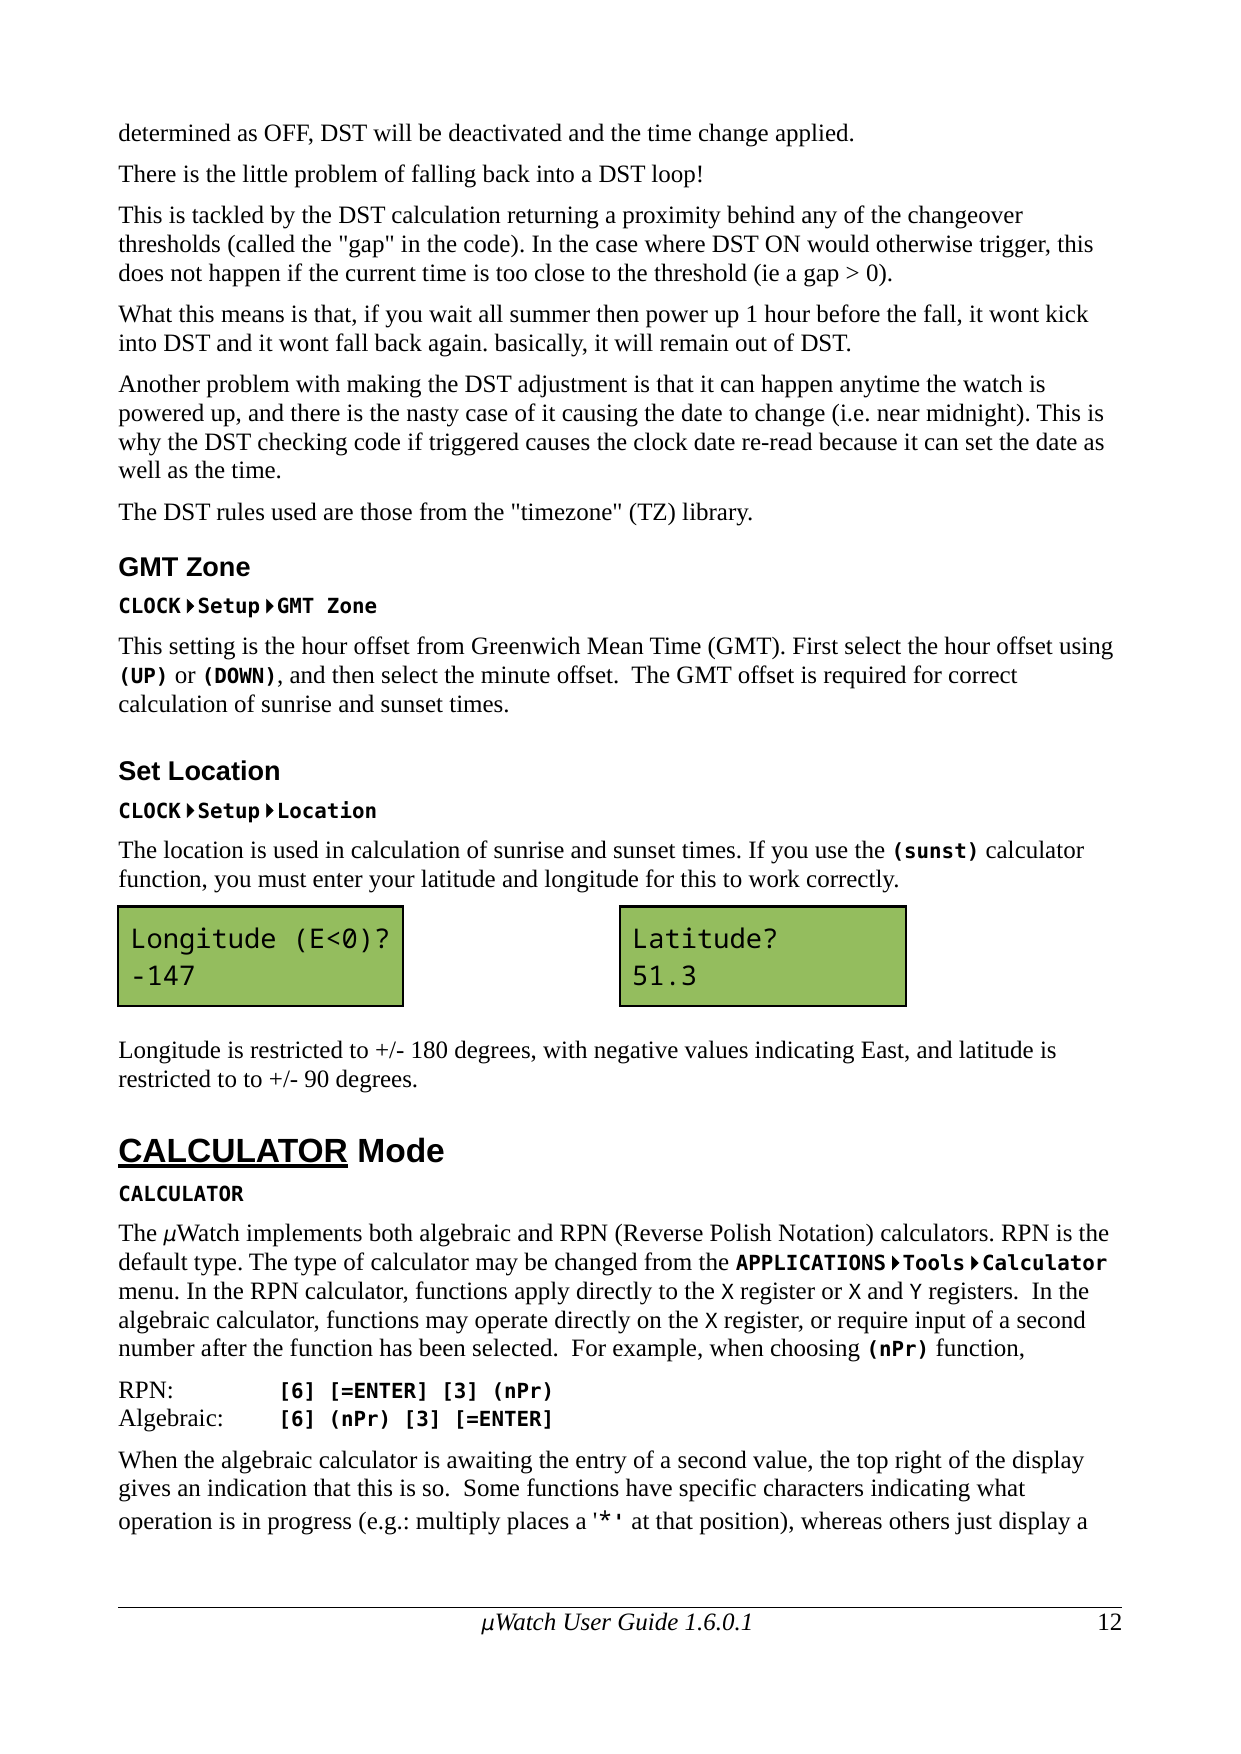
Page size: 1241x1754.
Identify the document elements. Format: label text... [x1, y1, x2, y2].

text When the algebraic calculator is awaiting the entry of a second value, the top right of the display gives an indication that this is so. Some functions have specific characters indicating what operation is in progress (e.g.: multiply places a '*' at that position), whereas others just display a [118, 1445, 1122, 1536]
text CLOCKSetupLocation [118, 799, 1122, 823]
text Another problem with making the DST adjustment is that it can happen anytime the watch is powered up, and there is the nasty case of it causing the date to change (i.e. near midnight). This is why the DST checking code if triggered causes the clock date re-read because it can set the date as well as the time. [118, 369, 1122, 484]
table_header Longitude (E<0)? -147 [119, 908, 402, 1005]
subtitle Set Location [118, 755, 1122, 786]
text The μWatch implements both algebraic and RPN (Reverse Polish Notation) calculators. RPN is the default type. The type of calculator may be changed from the APPLICATIONSToolsCalculator menu. In the RPN calculator, functions apply directly to the X register or X and Y registers. In the algebraic calculator, functions may operate directly on the X register, or require input of a second number after the function has been selected. For example, when choosing (nPr) function, [118, 1218, 1122, 1362]
subtitle CALCULATOR Mode [118, 1131, 1122, 1169]
text RPN: [6] [=ENTER] [3] (nPr) Algebraic: [6] (nPr) [3] [=ENTER] [118, 1375, 1122, 1432]
text determined as OFF, DST will be deactivated and the time change applied. [118, 118, 1122, 147]
text There is the little problem of falling back into a DST loop! [118, 159, 1122, 188]
subtitle GMT Zone [118, 551, 1122, 582]
text The DST rules used are those from the "timezone" (TZ) library. [118, 497, 1122, 526]
text CLOCKSetupGMT Zone [118, 594, 1122, 619]
text What this means is that, if you wait all summer then power up 1 hour before the fall, it wont kick into DST and it wont fall back again. basically, it will remain out of DST. [118, 299, 1122, 357]
text This setting is the hour offset from Greenwich Mean Time (GMT). First select the hour offset using (UP) or (DOWN), and then select the minute offset. The GMT offset is required for correct calculation of sunrise and sunset times. [118, 631, 1122, 717]
text CALCULATOR [118, 1182, 1122, 1206]
text Longitude is restricted to +/- 180 degrees, with negative values indicating East, and latitude is restricted to to +/- 90 degrees. [118, 1036, 1122, 1093]
text This is tackled by the DST calculation returning a proximity behind any of the changeover thresholds (called the "gap" in the code). In the case where DST ON would otherwise trigger, this does not happen if the current time is too close to the threshold (ie a gap > 0). [118, 201, 1122, 287]
table_header Latitude? 51.3 [621, 908, 905, 1005]
text The location is used in calculation of sunrise and sunset times. If you use the (sunst) calculator function, you must enter your latitude and longitude for this to work correctly. [118, 835, 1122, 893]
